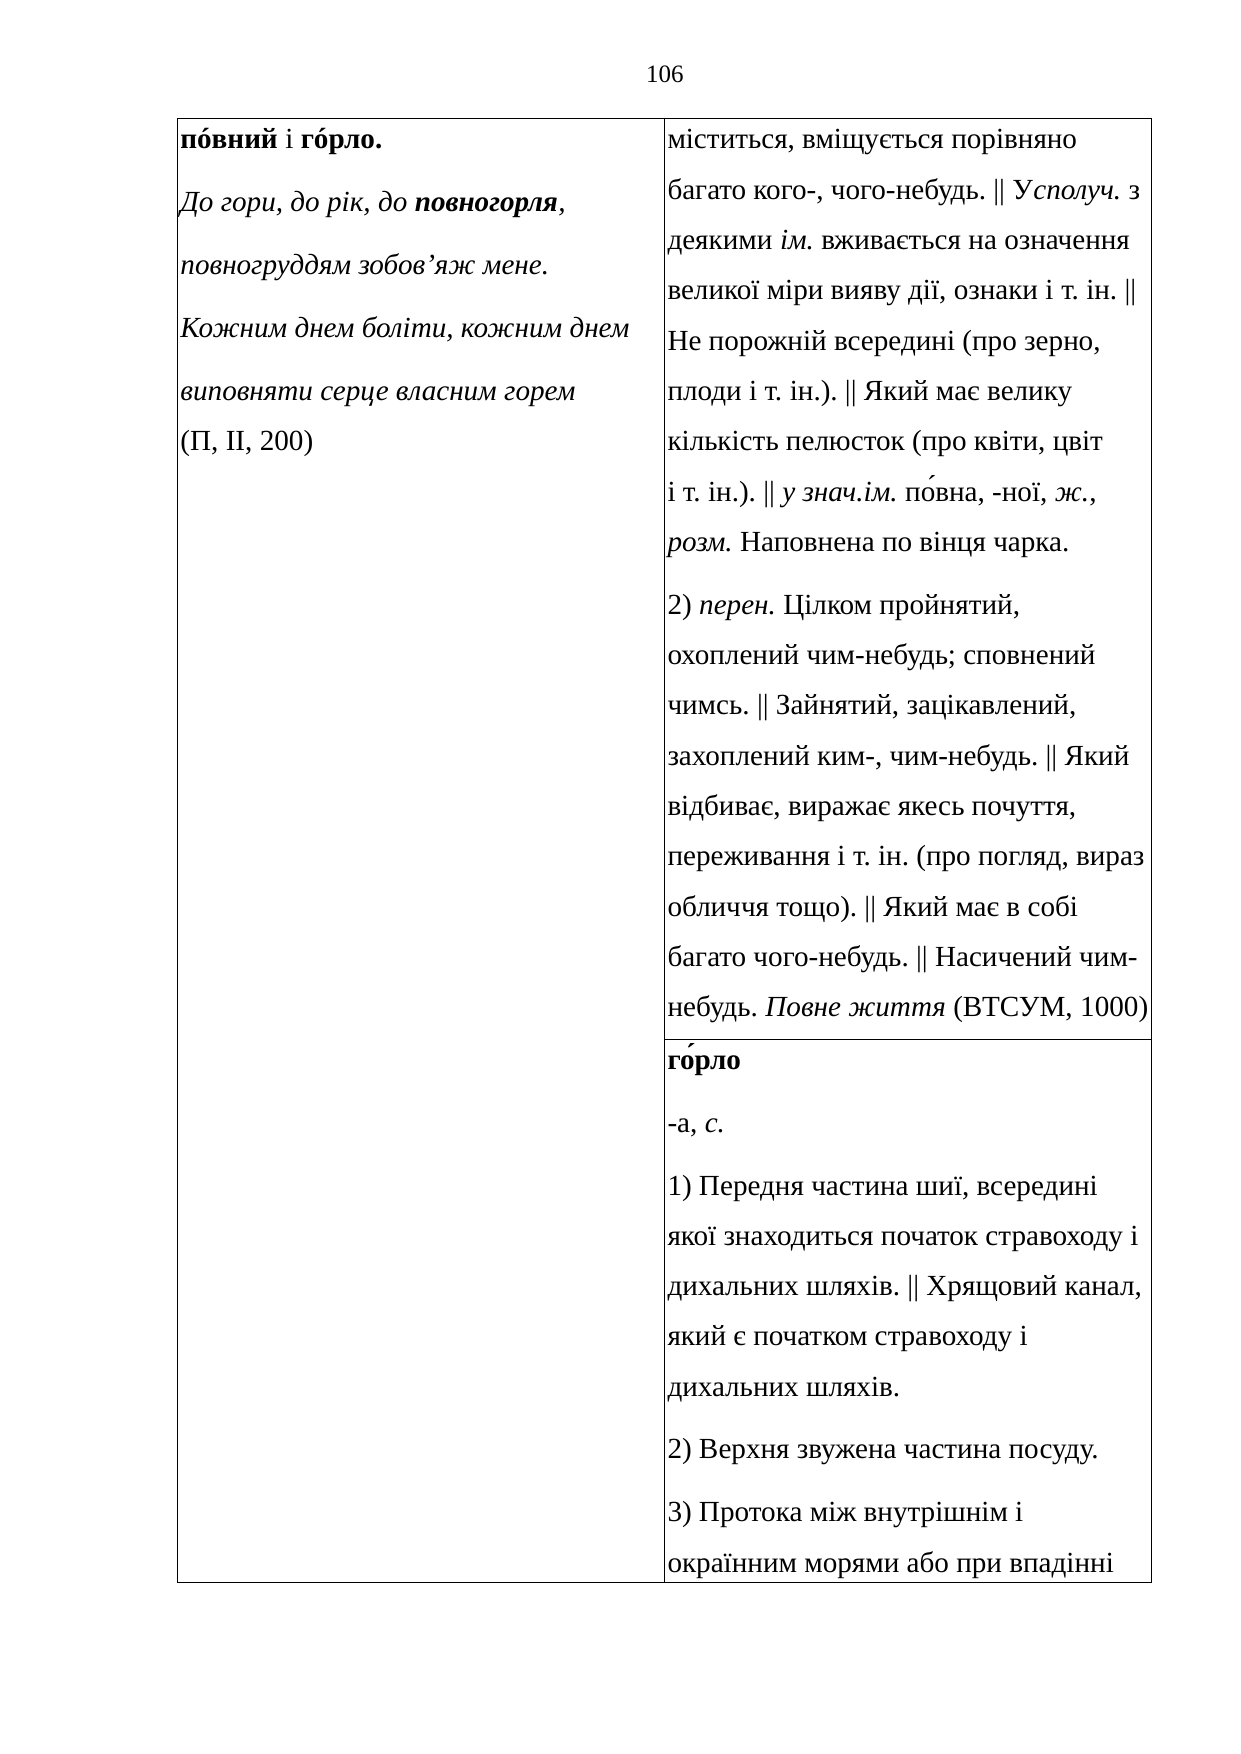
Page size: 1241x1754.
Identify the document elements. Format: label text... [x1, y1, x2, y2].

table_cell міститься, вміщується порівняно багато кого-, чого-небудь. || Усполуч. з деякими ім. вживається на означення великої міри вияву дії, ознаки і т. ін. || Не порожній всередині (про зерно, плоди і т. ін.). || Який має велику кількість пелюсток (про квіти, цвіт і т. ін.). || у знач.ім. по́вна, -ної, ж., розм. Наповнена по вінця чарка. 2) перен. Цілком пройнятий, охоплений чим-небудь; сповнений чимсь. || Зайнятий, зацікавлений, захоплений ким-, чим-небудь. || Який відбиває, виражає якесь почуття, переживання і т. ін. (про погляд, вираз обличчя тощо). || Який має в собі багато чого-небудь. || Насичений чим-небудь. Повне життя (ВТСУМ, 1000) [665, 119, 1151, 1038]
table_cell пóвний і гóрло. До гори, до рік, до повногорля, повногруддям зобов’яж мене. Кожним днем боліти, кожним днем виповняти серце власним горем (П, ІІ, 200) [178, 119, 664, 1581]
table_cell го́рло -а, с. 1) Передня частина шиї, всередині якої знаходиться початок стравоходу і дихальних шляхів. || Хрящовий канал, який є початком стравоходу і дихальних шляхів. 2) Верхня звужена частина посуду. 3) Протока між внутрішнім і окраїнним морями або при впадінні [665, 1040, 1151, 1581]
